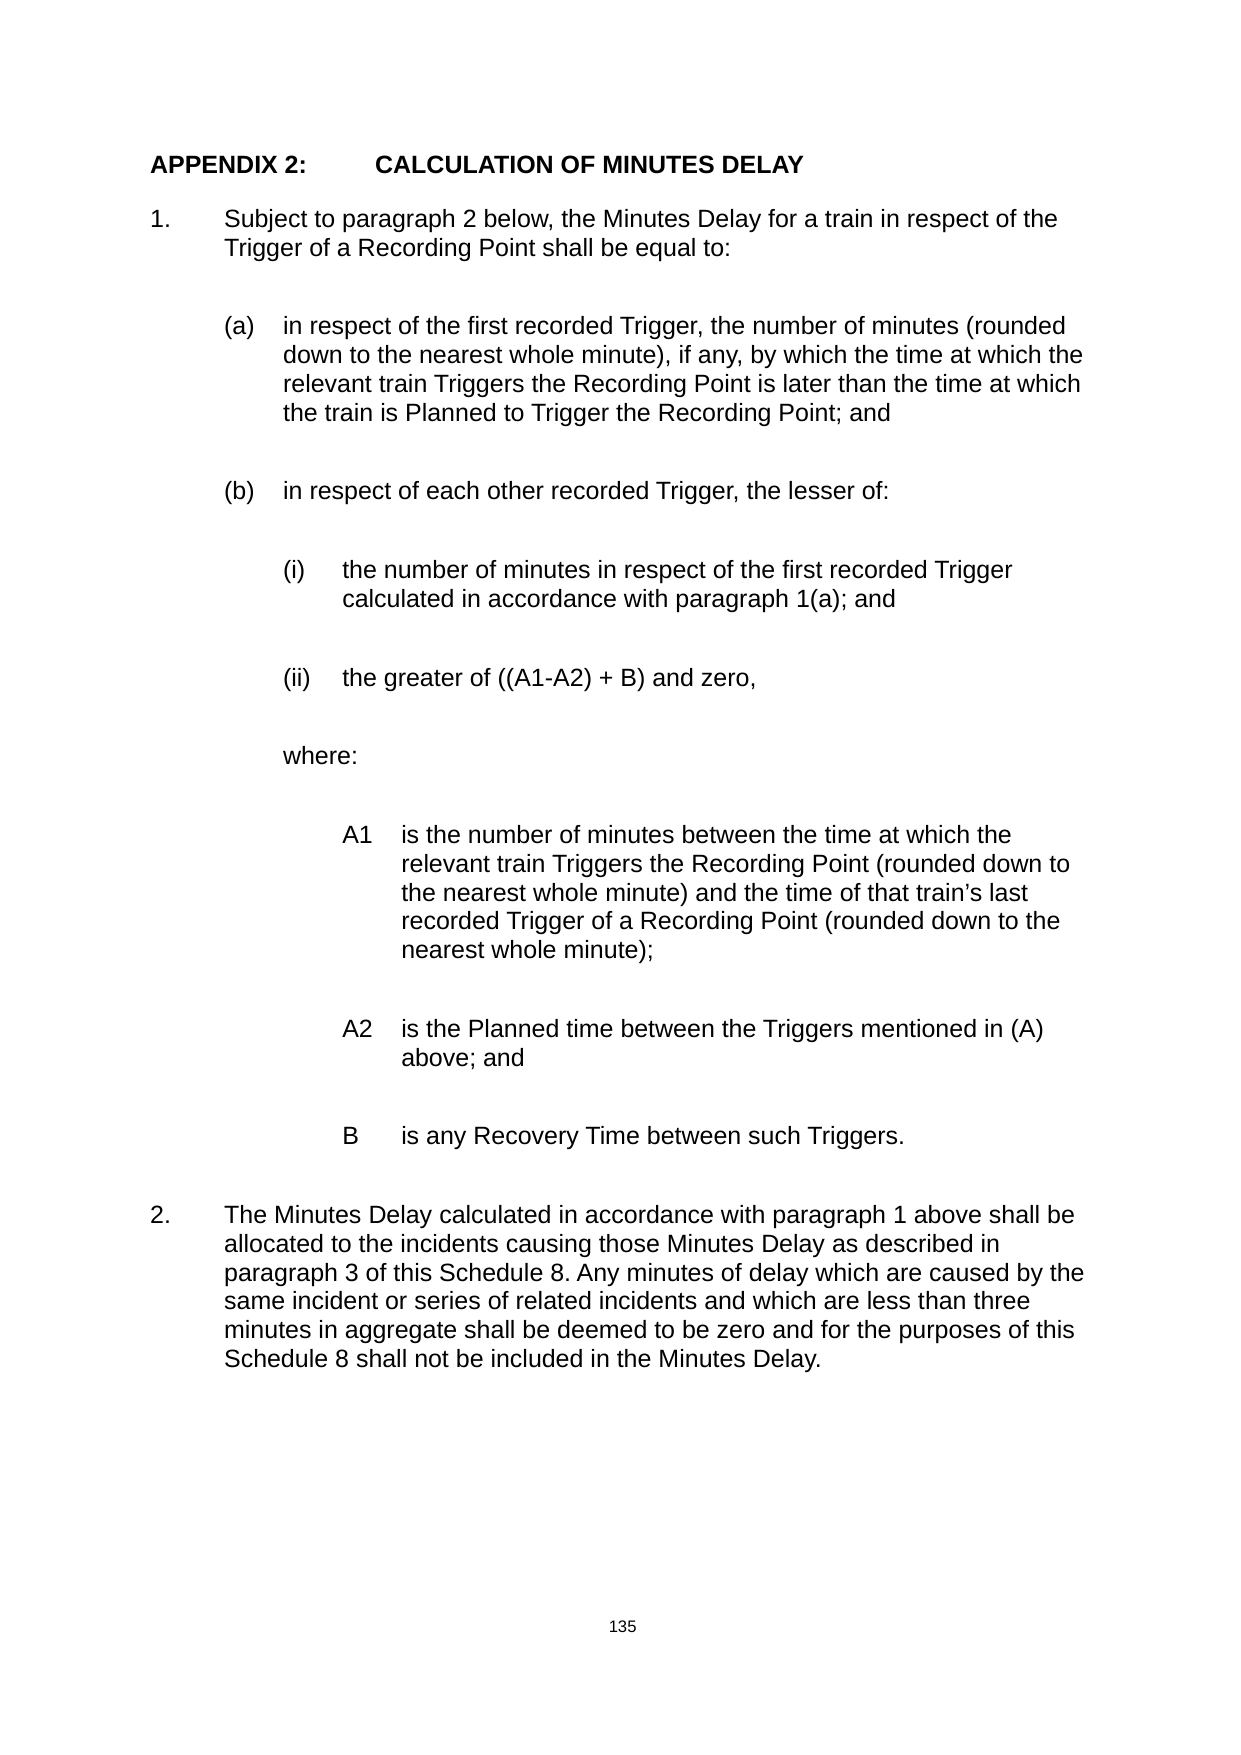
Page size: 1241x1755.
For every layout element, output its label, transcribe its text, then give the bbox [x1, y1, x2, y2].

text Appendix 2: Calculation of Minutes Delay [150, 150, 1090, 179]
text where: [283, 741, 1090, 770]
text 1. Subject to paragraph 2 below, the Minutes Delay for a train in respect of the Trigger of a Recording Point shall be equal to: [150, 204, 1090, 261]
text 2. The Minutes Delay calculated in accordance with paragraph 1 above shall be allocated to the incidents causing those Minutes Delay as described in paragraph 3 of this Schedule 8. Any minutes of delay which are caused by the same incident or series of related incidents and which are less than three minutes in aggregate shall be deemed to be zero and for the purposes of this Schedule 8 shall not be included in the Minutes Delay. [150, 1200, 1090, 1372]
text (a) in respect of the first recorded Trigger, the number of minutes (rounded down to the nearest whole minute), if any, by which the time at which the relevant train Triggers the Recording Point is later than the time at which the train is Planned to Trigger the Recording Point; and [224, 311, 1090, 426]
text A2 is the Planned time between the Triggers mentioned in (A) above; and [342, 1014, 1090, 1071]
text (ii) the greater of ((A1-A2) + B) and zero, [283, 662, 1090, 691]
text B is any Recovery Time between such Triggers. [342, 1121, 1090, 1150]
text (i) the number of minutes in respect of the first recorded Trigger calculated in accordance with paragraph 1(a); and [283, 555, 1090, 612]
text A1 is the number of minutes between the time at which the relevant train Triggers the Recording Point (rounded down to the nearest whole minute) and the time of that train’s last recorded Trigger of a Recording Point (rounded down to the nearest whole minute); [342, 820, 1090, 964]
text (b) in respect of each other recorded Trigger, the lesser of: [224, 476, 1090, 505]
